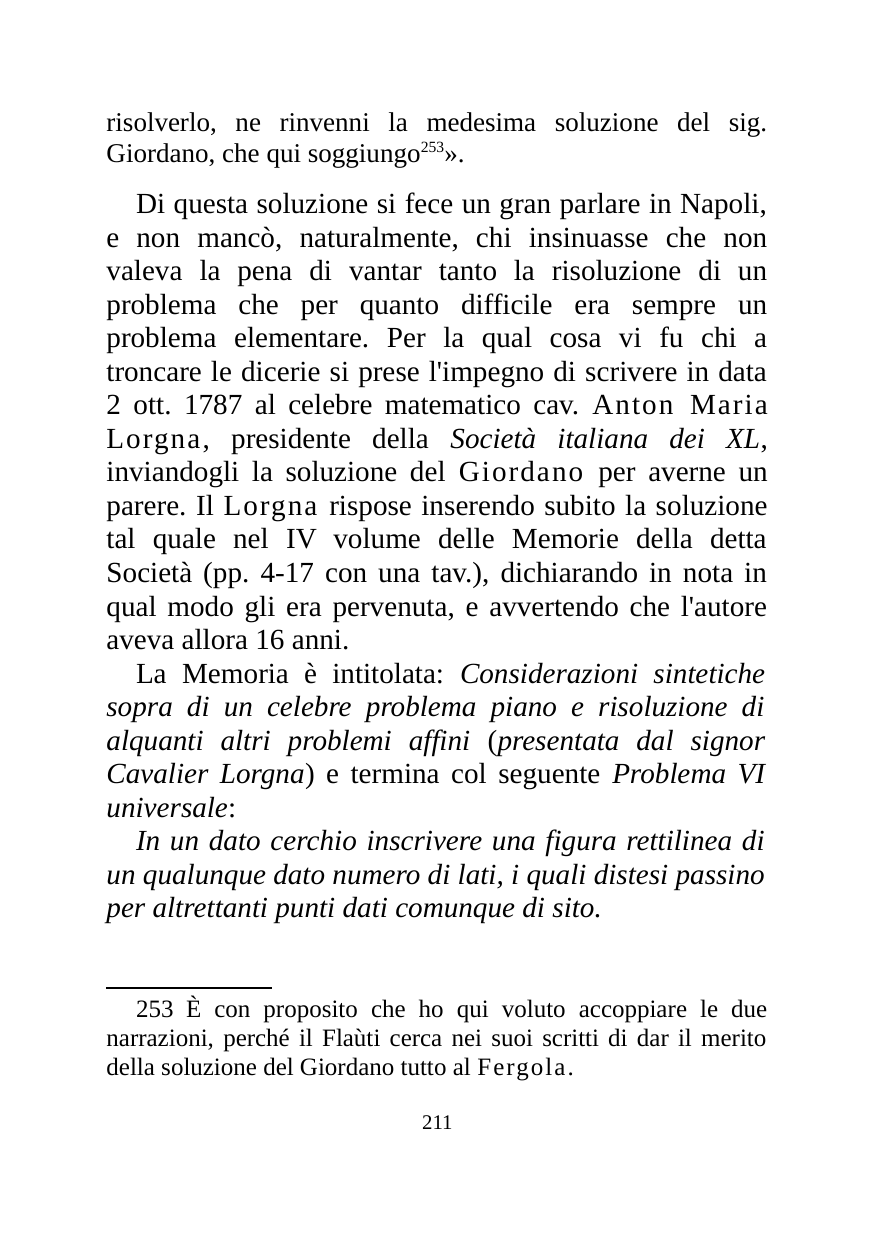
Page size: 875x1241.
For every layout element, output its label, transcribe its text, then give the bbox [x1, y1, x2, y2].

text È con proposito che ho qui voluto accoppiare le due narrazioni, perché il Flaùti cerca nei suoi scritti di dar il merito della soluzione del Giordano tutto al Fergola. [106, 994, 768, 1080]
text Di questa soluzione si fece un gran parlare in Napoli, e non mancò, naturalmente, chi insinuasse che non valeva la pena di vantar tanto la risoluzione di un problema che per quanto difficile era sempre un problema elementare. Per la qual cosa vi fu chi a troncare le dicerie si prese l'impegno di scrivere in data 2 ott. 1787 al celebre matematico cav. Anton Maria Lorgna, presidente della Società italiana dei XL, inviandogli la soluzione del Giordano per averne un parere. Il Lorgna rispose inserendo subito la soluzione tal quale nel IV volume delle Memorie della detta Società (pp. 4-17 con una tav.), dichiarando in nota in qual modo gli era pervenuta, e avvertendo che l'autore aveva allora 16 anni. [106, 186, 768, 656]
text La Memoria è intitolata: Considerazioni sintetiche sopra di un celebre problema piano e risoluzione di alquanti altri problemi affini (presentata dal signor Cavalier Lorgna) e termina col seguente Problema VI universale: [106, 656, 768, 823]
text In un dato cerchio inscrivere una figura rettilinea di un qualunque dato numero di lati, i quali distesi passino per altrettanti punti dati comunque di sito. [106, 823, 768, 924]
text risolverlo, ne rinvenni la medesima soluzione del sig. Giordano, che qui soggiungo». [106, 106, 768, 168]
